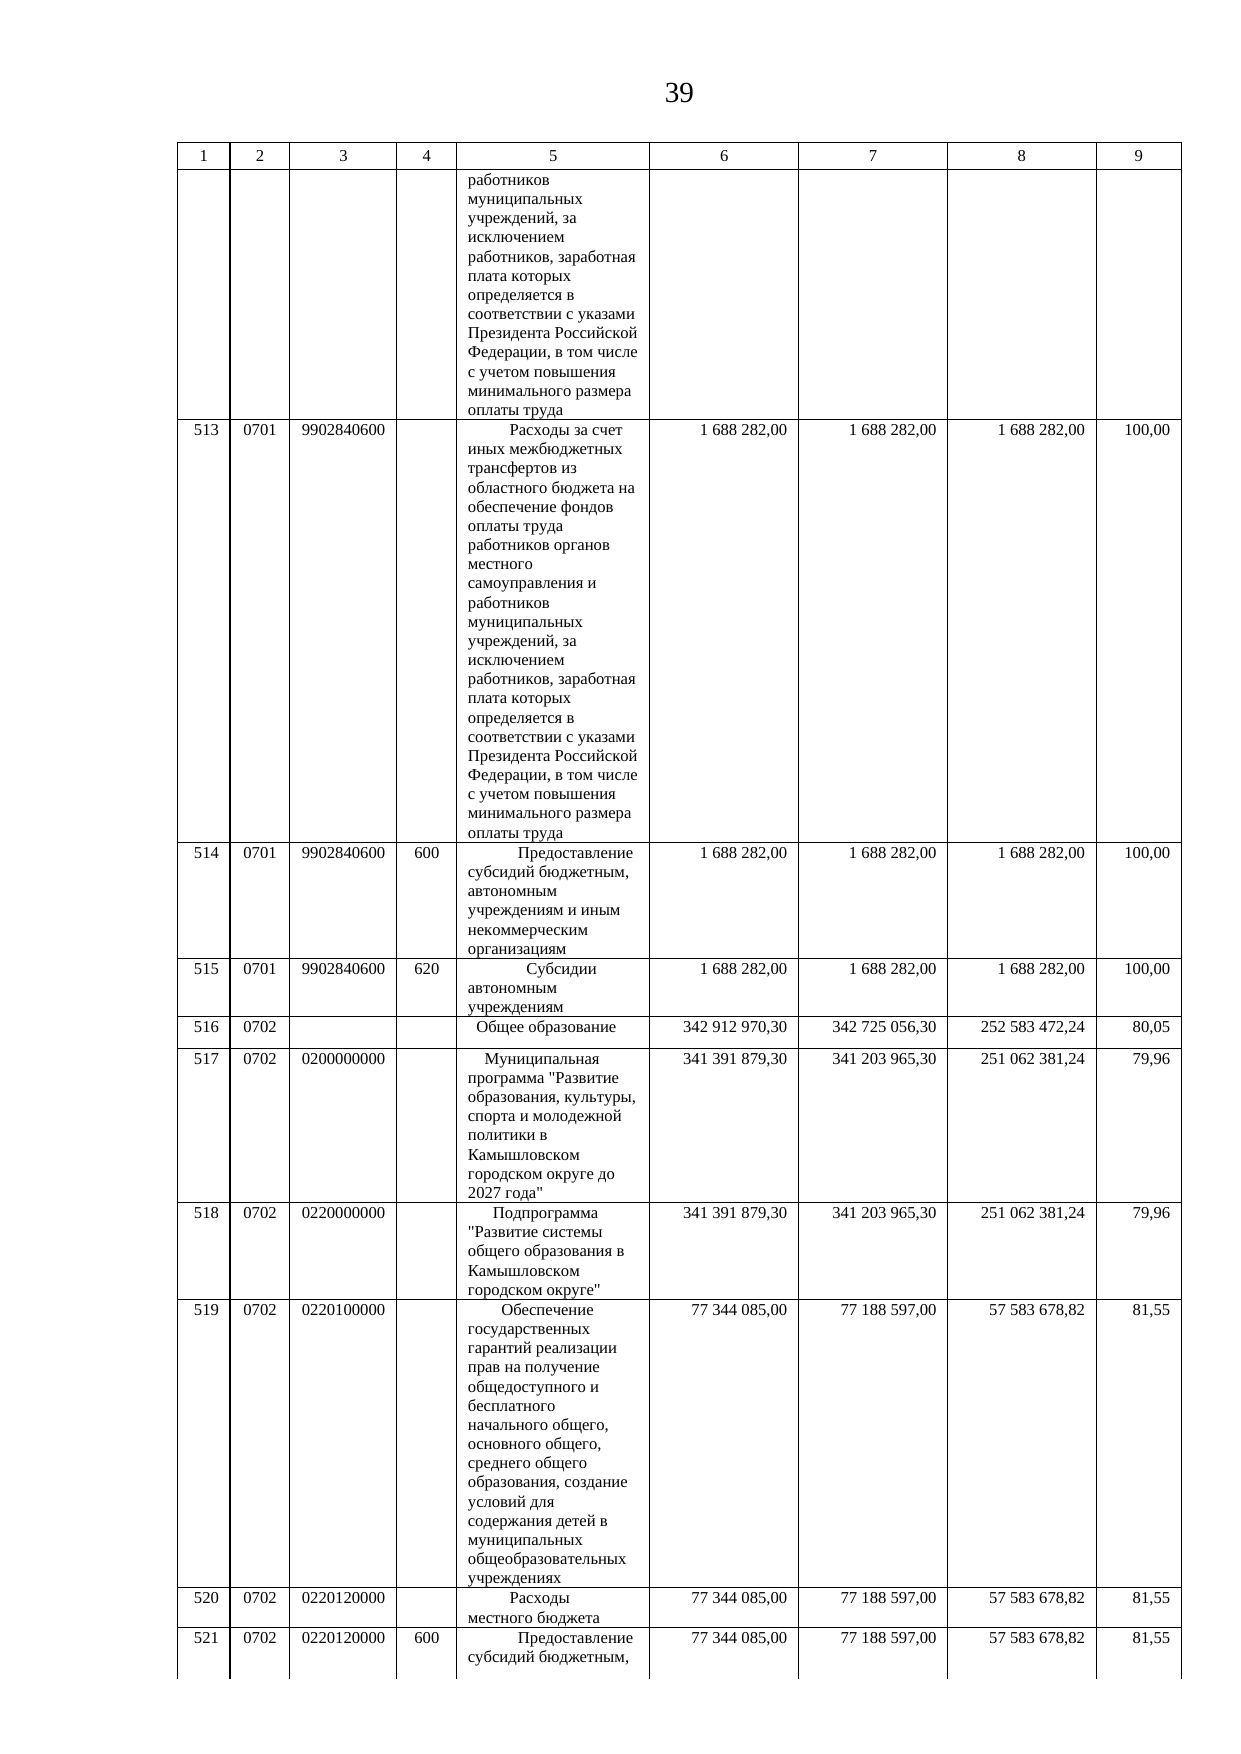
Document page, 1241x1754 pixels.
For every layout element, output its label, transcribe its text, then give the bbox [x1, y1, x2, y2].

table_cell 0701 [231, 420, 289, 842]
table_cell 1 688 282,00 [650, 843, 798, 958]
table_cell Обеспечение государственных гарантий реализации прав на получение общедоступного и бесплатного начального общего, основного общего, среднего общего образования, создание условий для содержания детей в муниципальных общеобразовательных учреждениях [457, 1300, 649, 1587]
table_cell 9902840600 [290, 959, 396, 1016]
table_cell 57 583 678,82 [948, 1628, 1096, 1679]
table_cell 9902840600 [290, 420, 396, 842]
table_header 6 [650, 143, 798, 169]
table_cell 0701 [231, 843, 289, 958]
table_cell 520 [178, 1588, 229, 1627]
table_header 9 [1097, 143, 1181, 169]
table_cell 1 688 282,00 [799, 420, 947, 842]
table_cell 57 583 678,82 [948, 1588, 1096, 1627]
table_cell 620 [397, 959, 456, 1016]
table_cell 0220000000 [290, 1203, 396, 1299]
table_cell 81,55 [1097, 1300, 1181, 1587]
table_cell [1097, 170, 1181, 419]
table_cell Общее образование [457, 1017, 649, 1047]
table_cell 100,00 [1097, 959, 1181, 1016]
table_cell 1 688 282,00 [650, 959, 798, 1016]
table_header 5 [457, 143, 649, 169]
table_cell [290, 170, 396, 419]
table_cell [397, 1300, 456, 1587]
table_cell [948, 170, 1096, 419]
table_cell 79,96 [1097, 1203, 1181, 1299]
table_cell 341 203 965,30 [799, 1203, 947, 1299]
table_cell Расходы местного бюджета [457, 1588, 649, 1627]
table_cell 81,55 [1097, 1628, 1181, 1679]
table_cell 77 188 597,00 [799, 1588, 947, 1627]
table_header 3 [290, 143, 396, 169]
table_cell 77 188 597,00 [799, 1628, 947, 1679]
table_cell 252 583 472,24 [948, 1017, 1096, 1047]
table_cell 251 062 381,24 [948, 1049, 1096, 1202]
table_cell 0220120000 [290, 1628, 396, 1679]
table_cell 0701 [231, 959, 289, 1016]
table_cell 341 391 879,30 [650, 1203, 798, 1299]
table_cell 514 [178, 843, 229, 958]
table_cell Субсидии автономным учреждениям [457, 959, 649, 1016]
table_cell 57 583 678,82 [948, 1300, 1096, 1587]
table_cell 1 688 282,00 [948, 959, 1096, 1016]
table_header 2 [231, 143, 289, 169]
table_cell 0220120000 [290, 1588, 396, 1627]
table_cell 0702 [231, 1203, 289, 1299]
table_cell Расходы за счет иных межбюджетных трансфертов из областного бюджета на обеспечение фондов оплаты труда работников органов местного самоуправления и работников муниципальных учреждений, за исключением работников, заработная плата которых определяется в соответствии с указами Президента Российской Федерации, в том числе с учетом повышения минимального размера оплаты труда [457, 420, 649, 842]
table_cell [231, 170, 289, 419]
table_cell Предоставление субсидий бюджетным, [457, 1628, 649, 1679]
table_cell 1 688 282,00 [799, 959, 947, 1016]
table_cell 518 [178, 1203, 229, 1299]
table_cell 81,55 [1097, 1588, 1181, 1627]
table_cell 517 [178, 1049, 229, 1202]
table_cell [799, 170, 947, 419]
table_cell 600 [397, 1628, 456, 1679]
table_cell 1 688 282,00 [799, 843, 947, 958]
table_cell 0220100000 [290, 1300, 396, 1587]
table_cell [650, 170, 798, 419]
table_cell 515 [178, 959, 229, 1016]
table_header 4 [397, 143, 456, 169]
table_cell работников муниципальных учреждений, за исключением работников, заработная плата которых определяется в соответствии с указами Президента Российской Федерации, в том числе с учетом повышения минимального размера оплаты труда [457, 170, 649, 419]
table_cell Муниципальная программа "Развитие образования, культуры, спорта и молодежной политики в Камышловском городском округе до 2027 года" [457, 1049, 649, 1202]
table_cell 9902840600 [290, 843, 396, 958]
table_cell 0702 [231, 1017, 289, 1047]
table_cell 342 912 970,30 [650, 1017, 798, 1047]
table_cell 0200000000 [290, 1049, 396, 1202]
table_cell 600 [397, 843, 456, 958]
table_cell 0702 [231, 1300, 289, 1587]
table_cell 519 [178, 1300, 229, 1587]
table_header 7 [799, 143, 947, 169]
table_cell 100,00 [1097, 420, 1181, 842]
table_cell [397, 1203, 456, 1299]
table_cell 516 [178, 1017, 229, 1047]
table_cell [397, 1017, 456, 1047]
table_cell [397, 1049, 456, 1202]
table_cell 0702 [231, 1588, 289, 1627]
table_cell 0702 [231, 1049, 289, 1202]
table_cell 0702 [231, 1628, 289, 1679]
table_cell 77 188 597,00 [799, 1300, 947, 1587]
table_header 8 [948, 143, 1096, 169]
table_cell 521 [178, 1628, 229, 1679]
table_cell 1 688 282,00 [948, 420, 1096, 842]
table_cell [397, 1588, 456, 1627]
table_cell [290, 1017, 396, 1047]
table_cell 80,05 [1097, 1017, 1181, 1047]
table_cell [397, 420, 456, 842]
table_cell 342 725 056,30 [799, 1017, 947, 1047]
table_cell 341 391 879,30 [650, 1049, 798, 1202]
table_cell 77 344 085,00 [650, 1588, 798, 1627]
table_cell 1 688 282,00 [650, 420, 798, 842]
table_cell 100,00 [1097, 843, 1181, 958]
table_cell 513 [178, 420, 229, 842]
table_cell [178, 170, 229, 419]
table_cell 251 062 381,24 [948, 1203, 1096, 1299]
table_cell 1 688 282,00 [948, 843, 1096, 958]
table_cell Подпрограмма "Развитие системы общего образования в Камышловском городском округе" [457, 1203, 649, 1299]
table_cell 77 344 085,00 [650, 1300, 798, 1587]
table_cell 341 203 965,30 [799, 1049, 947, 1202]
table_cell Предоставление субсидий бюджетным, автономным учреждениям и иным некоммерческим организациям [457, 843, 649, 958]
table_cell 79,96 [1097, 1049, 1181, 1202]
table_cell 77 344 085,00 [650, 1628, 798, 1679]
table_cell [397, 170, 456, 419]
table_header 1 [178, 143, 229, 169]
